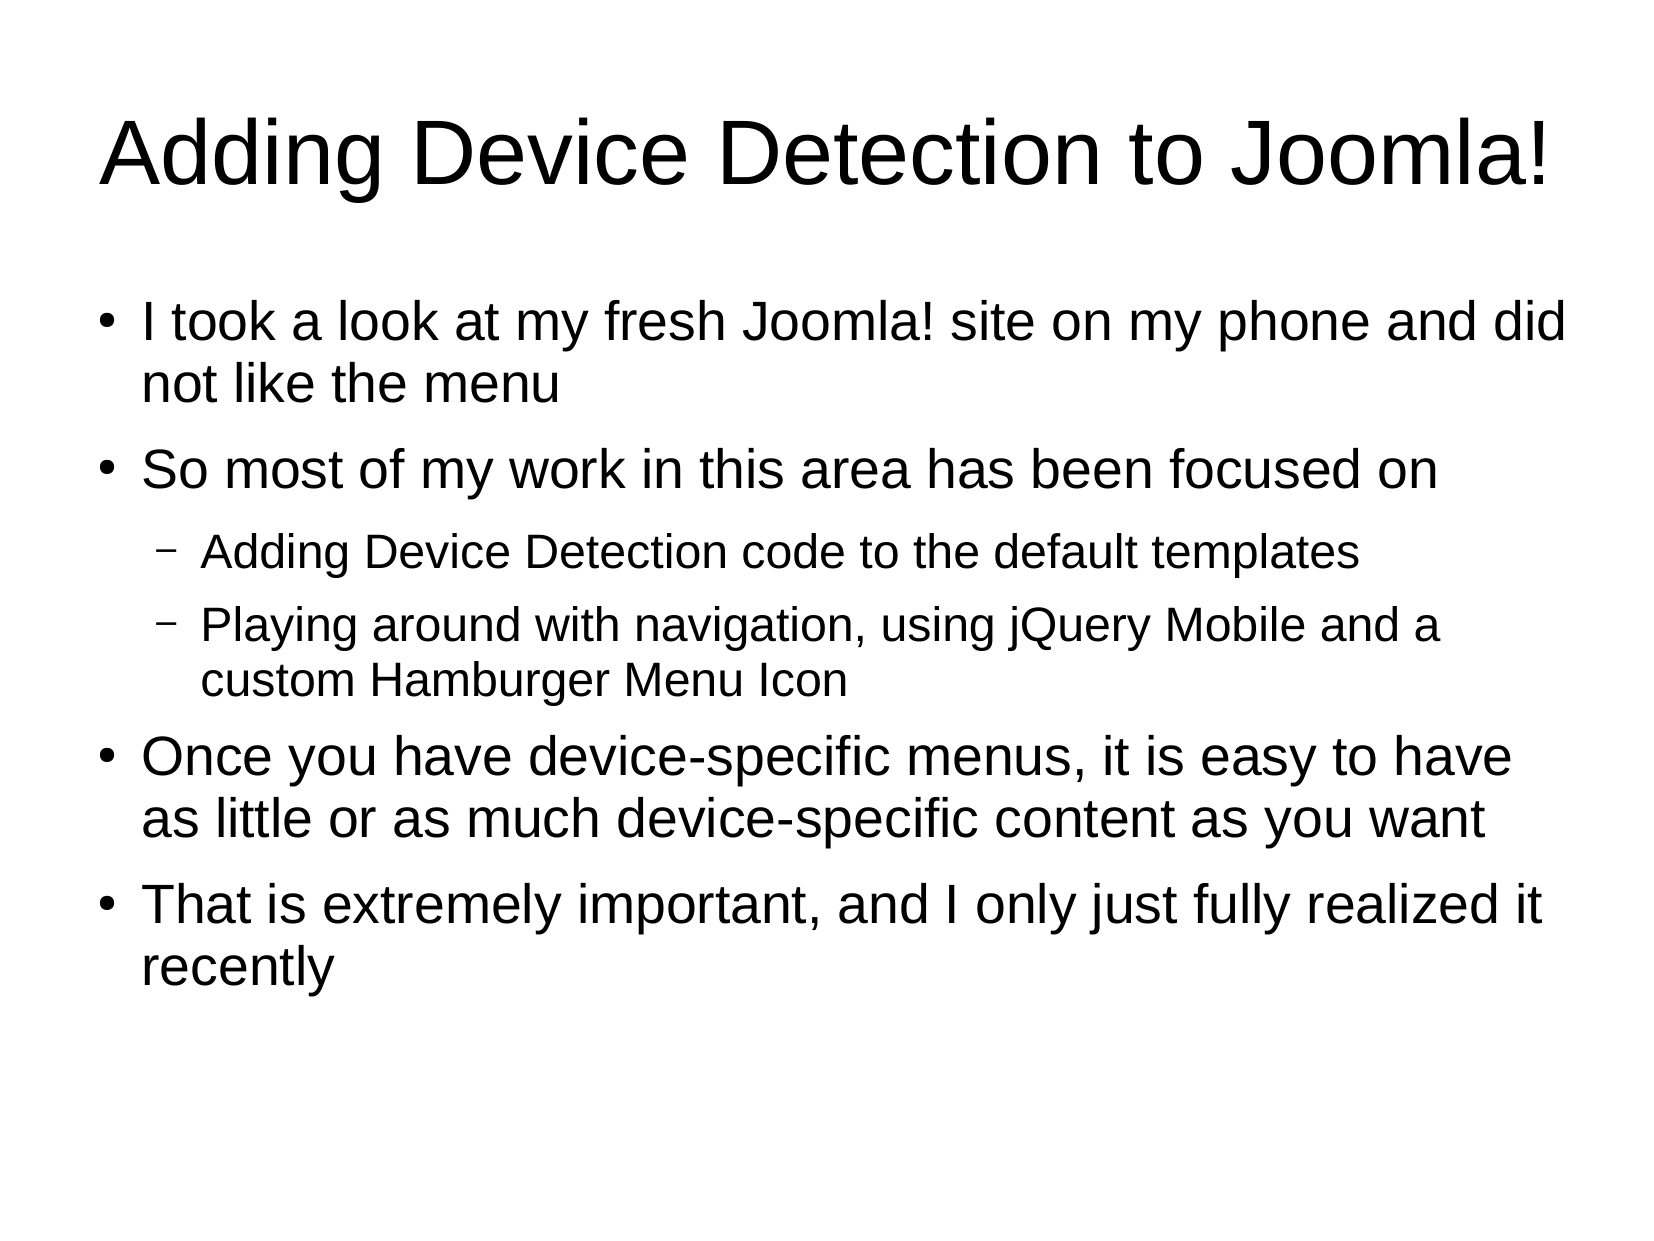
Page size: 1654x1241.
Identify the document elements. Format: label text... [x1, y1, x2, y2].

list I took a look at my fresh Joomla! site on my phone and did not like the menu So most of my work in this area has been focused on Adding Device Detection code to the default templates Playing around with navigation, using jQuery Mobile and a custom Hamburger Menu Icon Once you have device-specific menus, it is easy to have as little or as much device-specific content as you want That is extremely important, and I only just fully realized it recently [82, 290, 1571, 1010]
title Adding Device Detection to Joomla! [82, 49, 1571, 257]
